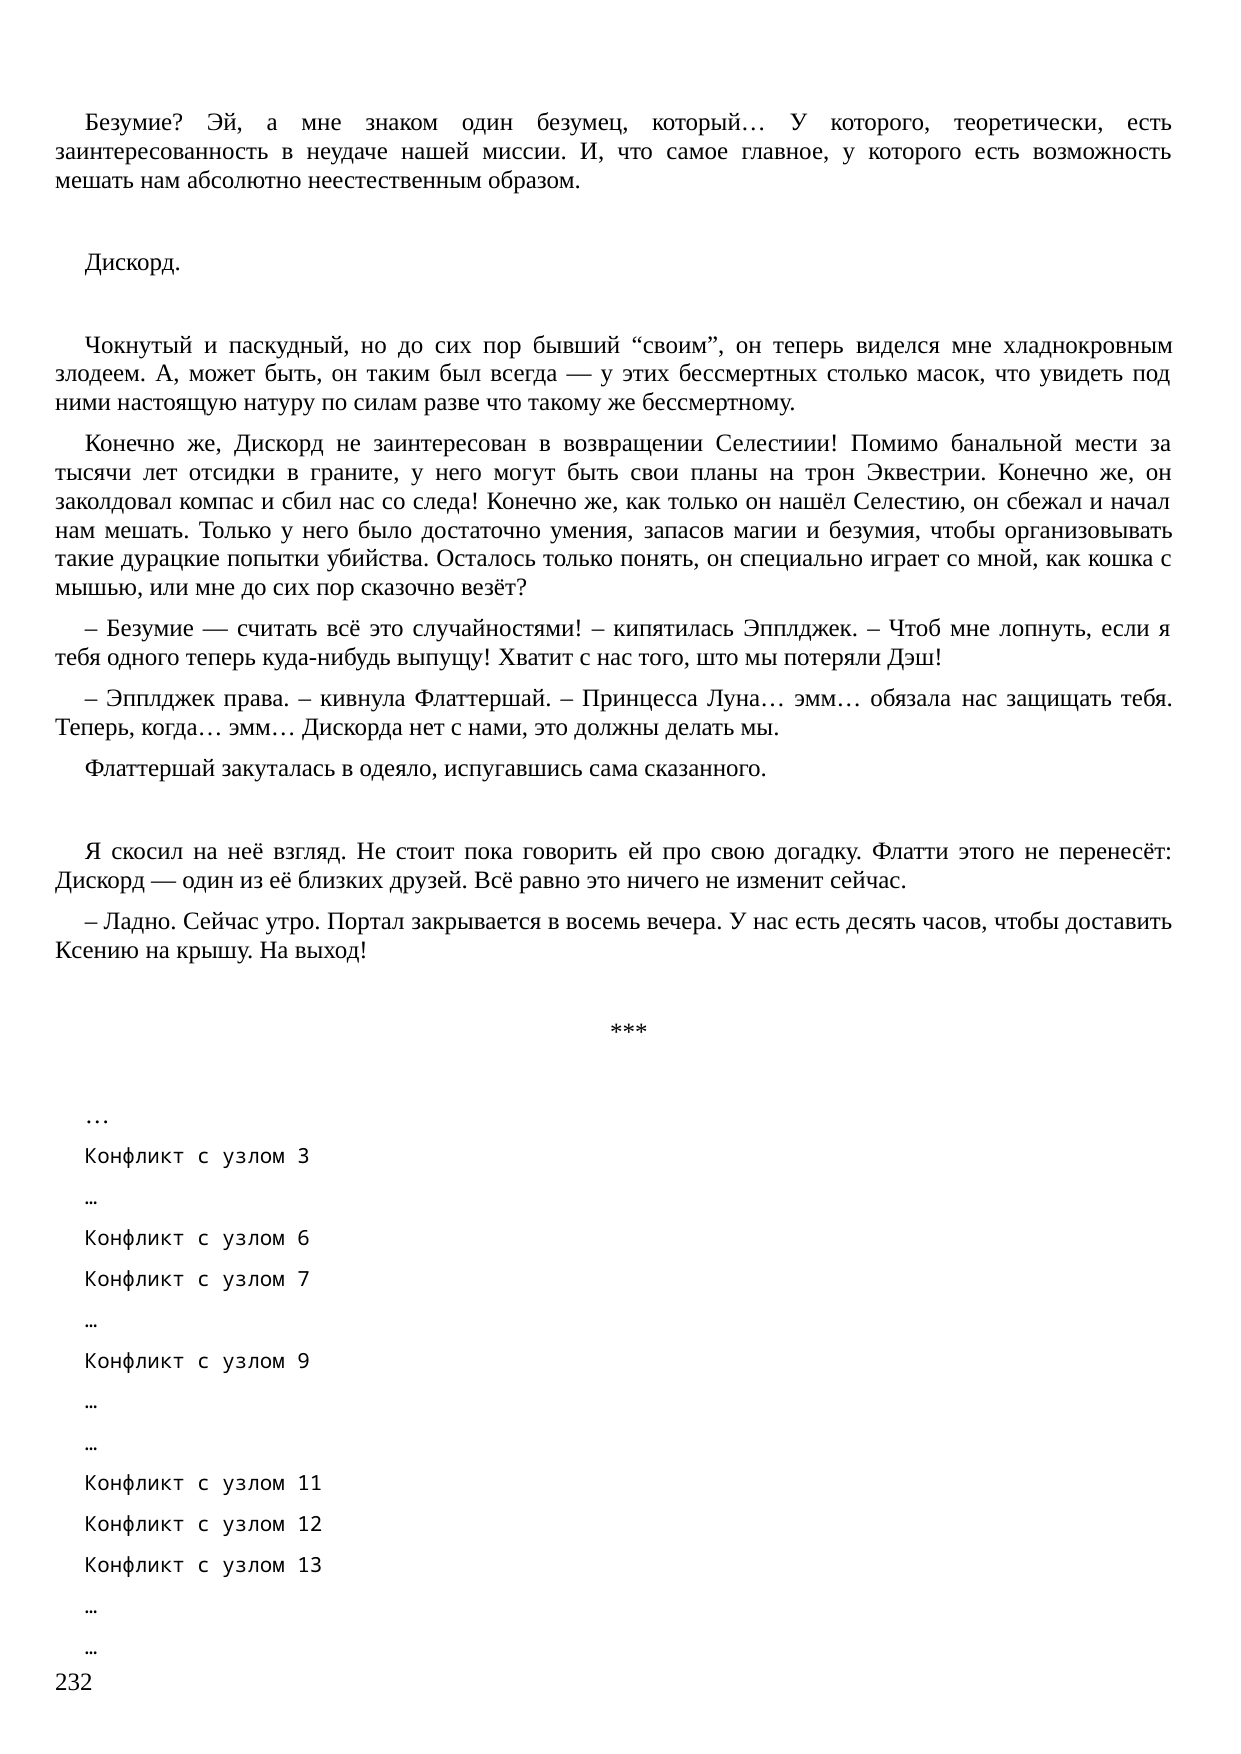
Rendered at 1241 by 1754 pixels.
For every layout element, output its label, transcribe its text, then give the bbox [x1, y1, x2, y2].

text … [55, 1182, 1173, 1210]
text *** [55, 1017, 1173, 1046]
text … [55, 1100, 1173, 1128]
text Безумие? Эй, а мне знаком один безумец, который… У которого, теоретически, есть заинтересованность в неудаче нашей миссии. И, что самое главное, у которого есть возможность мешать нам абсолютно неестественным образом. [55, 107, 1173, 193]
text – Эпплджек права. – кивнула Флаттершай. – Принцесса Луна… эмм… обязала нас защищать тебя. Теперь, когда… эмм… Дискорда нет с нами, это должны делать мы. [55, 683, 1173, 741]
text Конфликт с узлом 7 [55, 1264, 1173, 1292]
text Конечно же, Дискорд не заинтересован в возвращении Селестиии! Помимо банальной мести за тысячи лет отсидки в граните, у него могут быть свои планы на трон Эквестрии. Конечно же, он заколдовал компас и сбил нас со следа! Конечно же, как только он нашёл Селестию, он сбежал и начал нам мешать. Только у него было достаточно умения, запасов магии и безумия, чтобы организовывать такие дурацкие попытки убийства. Осталось только понять, он специально играет со мной, как кошка с мышью, или мне до сих пор сказочно везёт? [55, 428, 1173, 601]
text Конфликт с узлом 13 [55, 1550, 1173, 1579]
text Я скосил на неё взгляд. Не стоит пока говорить ей про свою догадку. Флатти этого не перенесёт: Дискорд — один из её близких друзей. Всё равно это ничего не изменит сейчас. [55, 836, 1173, 893]
text – Безумие — считать всё это случайностями! – кипятилась Эпплджек. – Чтоб мне лопнуть, если я тебя одного теперь куда-нибудь выпущу! Хватит с нас того, што мы потеряли Дэш! [55, 613, 1173, 671]
text Конфликт с узлом 11 [55, 1468, 1173, 1497]
text … [55, 1428, 1173, 1456]
text – Ладно. Сейчас утро. Портал закрывается в восемь вечера. У нас есть десять часов, чтобы доставить Ксению на крышу. На выход! [55, 906, 1173, 963]
text Флаттершай закуталась в одеяло, испугавшись сама сказанного. [55, 753, 1173, 782]
text … [55, 1632, 1173, 1661]
text Дискорд. [55, 247, 1173, 276]
text Конфликт с узлом 6 [55, 1223, 1173, 1251]
text Чокнутый и паскудный, но до сих пор бывший “своим”, он теперь виделся мне хладнокровным злодеем. А, может быть, он таким был всегда — у этих бессмертных столько масок, что увидеть под ними настоящую натуру по силам разве что такому же бессмертному. [55, 330, 1173, 416]
text Конфликт с узлом 12 [55, 1509, 1173, 1538]
text … [55, 1305, 1173, 1333]
text … [55, 1591, 1173, 1620]
text Конфликт с узлом 3 [55, 1141, 1173, 1169]
text Конфликт с узлом 9 [55, 1346, 1173, 1374]
text … [55, 1387, 1173, 1415]
